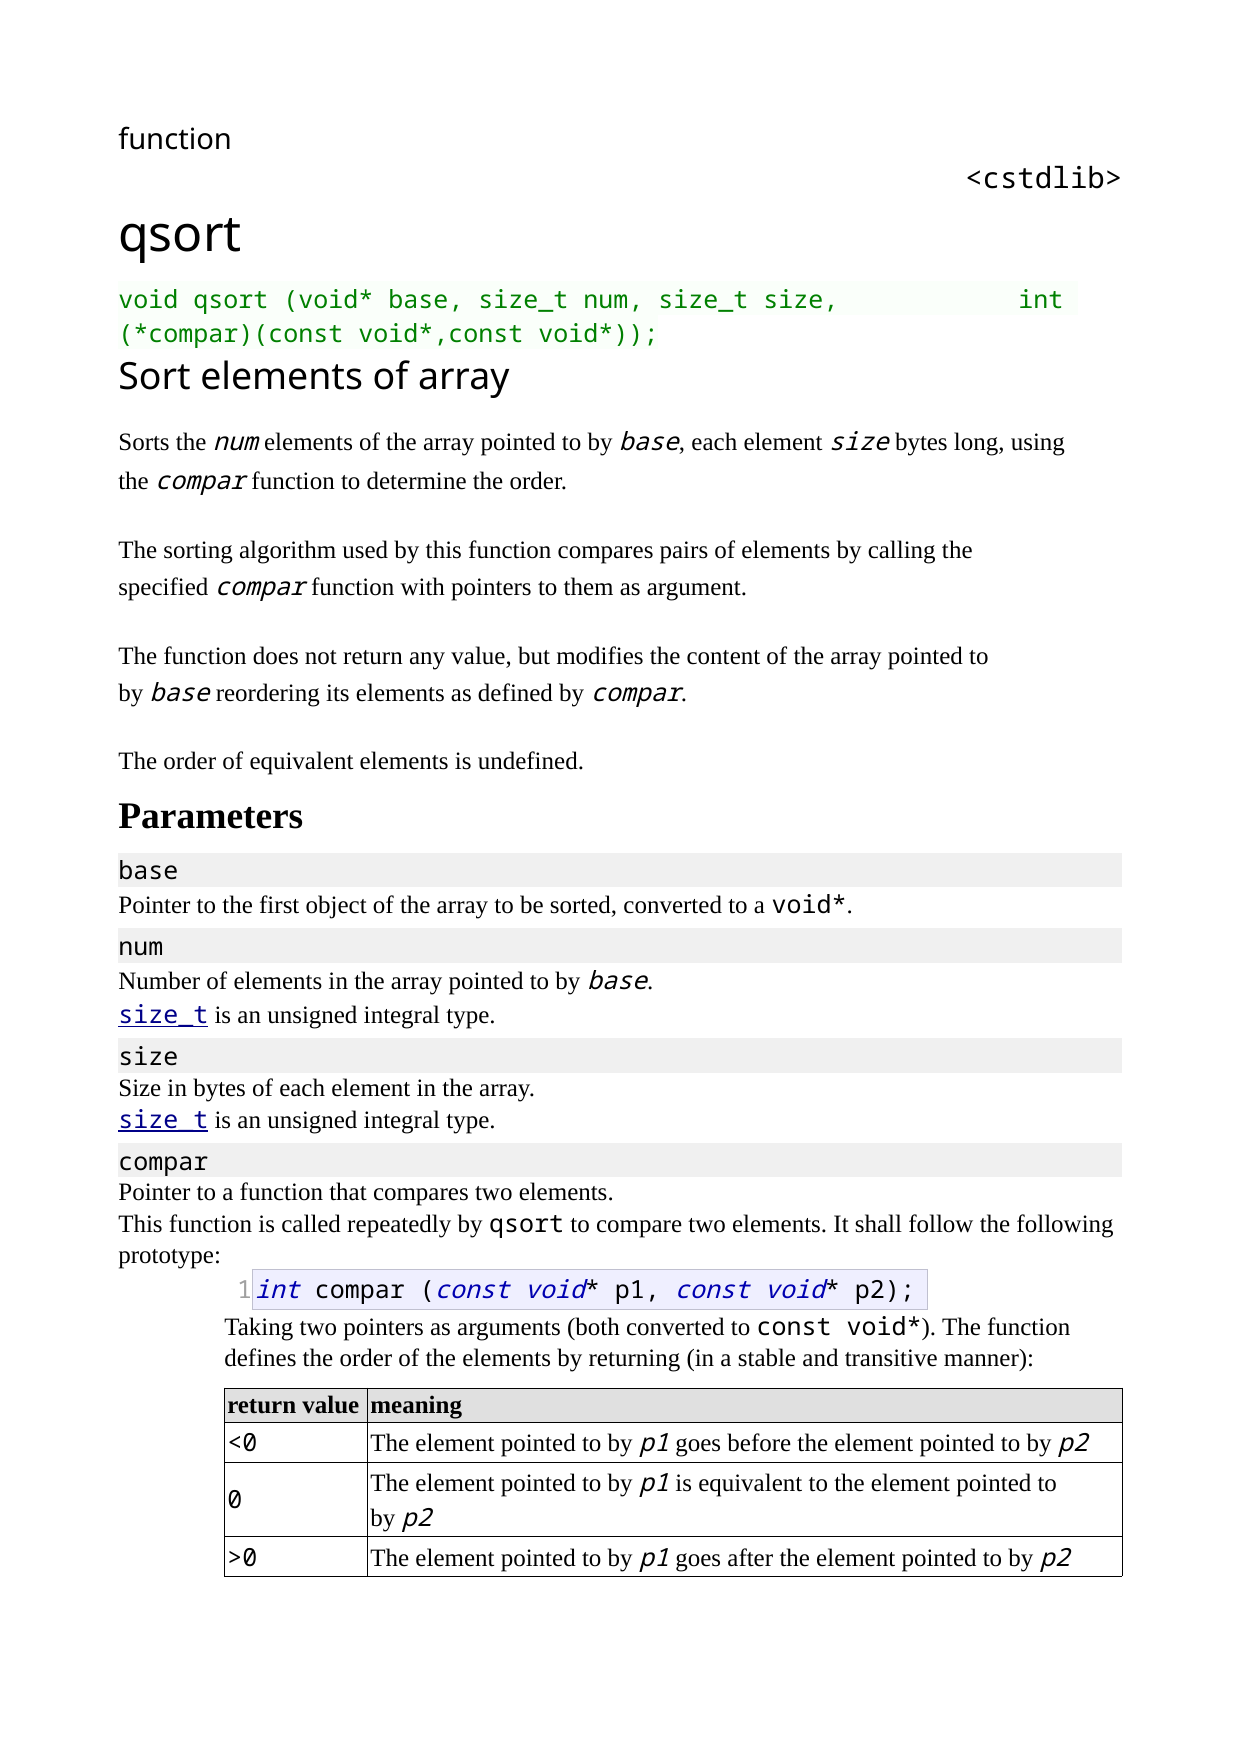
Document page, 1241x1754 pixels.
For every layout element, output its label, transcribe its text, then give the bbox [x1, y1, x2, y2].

subtitle base [118, 853, 1122, 887]
table_cell The element pointed to by p1 goes before the element pointed to by p2 [368, 1423, 1122, 1462]
subtitle compar [118, 1143, 1122, 1177]
text <cstdlib> [118, 158, 1122, 197]
subtitle num [118, 928, 1122, 963]
table_header return value [225, 1389, 367, 1422]
text Sort elements of array [118, 349, 1122, 400]
table_cell 0 [225, 1463, 367, 1536]
table_cell <0 [225, 1423, 367, 1462]
list Pointer to a function that compares two elements. This function is called repeatedly by qsort to compare two elements. It shall follow the following prototype: [118, 1177, 1122, 1269]
subtitle size [118, 1038, 1122, 1073]
list Taking two pointers as arguments (both converted to const void*). The function defines the order of the elements by returning (in a stable and transitive manner): [224, 1309, 1122, 1372]
list Size in bytes of each element in the array. size_t is an unsigned integral type. [118, 1073, 1122, 1135]
table_cell >0 [225, 1537, 367, 1576]
table_cell The element pointed to by p1 goes after the element pointed to by p2 [368, 1537, 1122, 1576]
list Pointer to the first object of the array to be sorted, converted to a void*. [118, 887, 1122, 921]
subtitle Parameters [118, 794, 1122, 837]
text Sorts the num elements of the array pointed to by base, each element size bytes long, using the compar function to determine the order. The sorting algorithm used by this function compares pairs of elements by calling the specified compar function with pointers to them as argument. The function does not return any value, but modifies the content of the array pointed to by base reordering its elements as defined by compar. The order of equivalent elements is undefined. [118, 424, 1122, 775]
subtitle qsort [118, 197, 1122, 266]
table_cell The element pointed to by p1 is equivalent to the element pointed to by p2 [368, 1463, 1122, 1536]
text void qsort (void* base, size_t num, size_t size, int (*compar)(const void*,const void*)); [118, 281, 1122, 349]
table_header 1 [224, 1269, 252, 1309]
table_header int compar (const void* p1, const void* p2); [253, 1270, 927, 1309]
list Number of elements in the array pointed to by base. size_t is an unsigned integral type. [118, 963, 1122, 1031]
text function [118, 118, 1122, 158]
table_header meaning [368, 1389, 1122, 1422]
